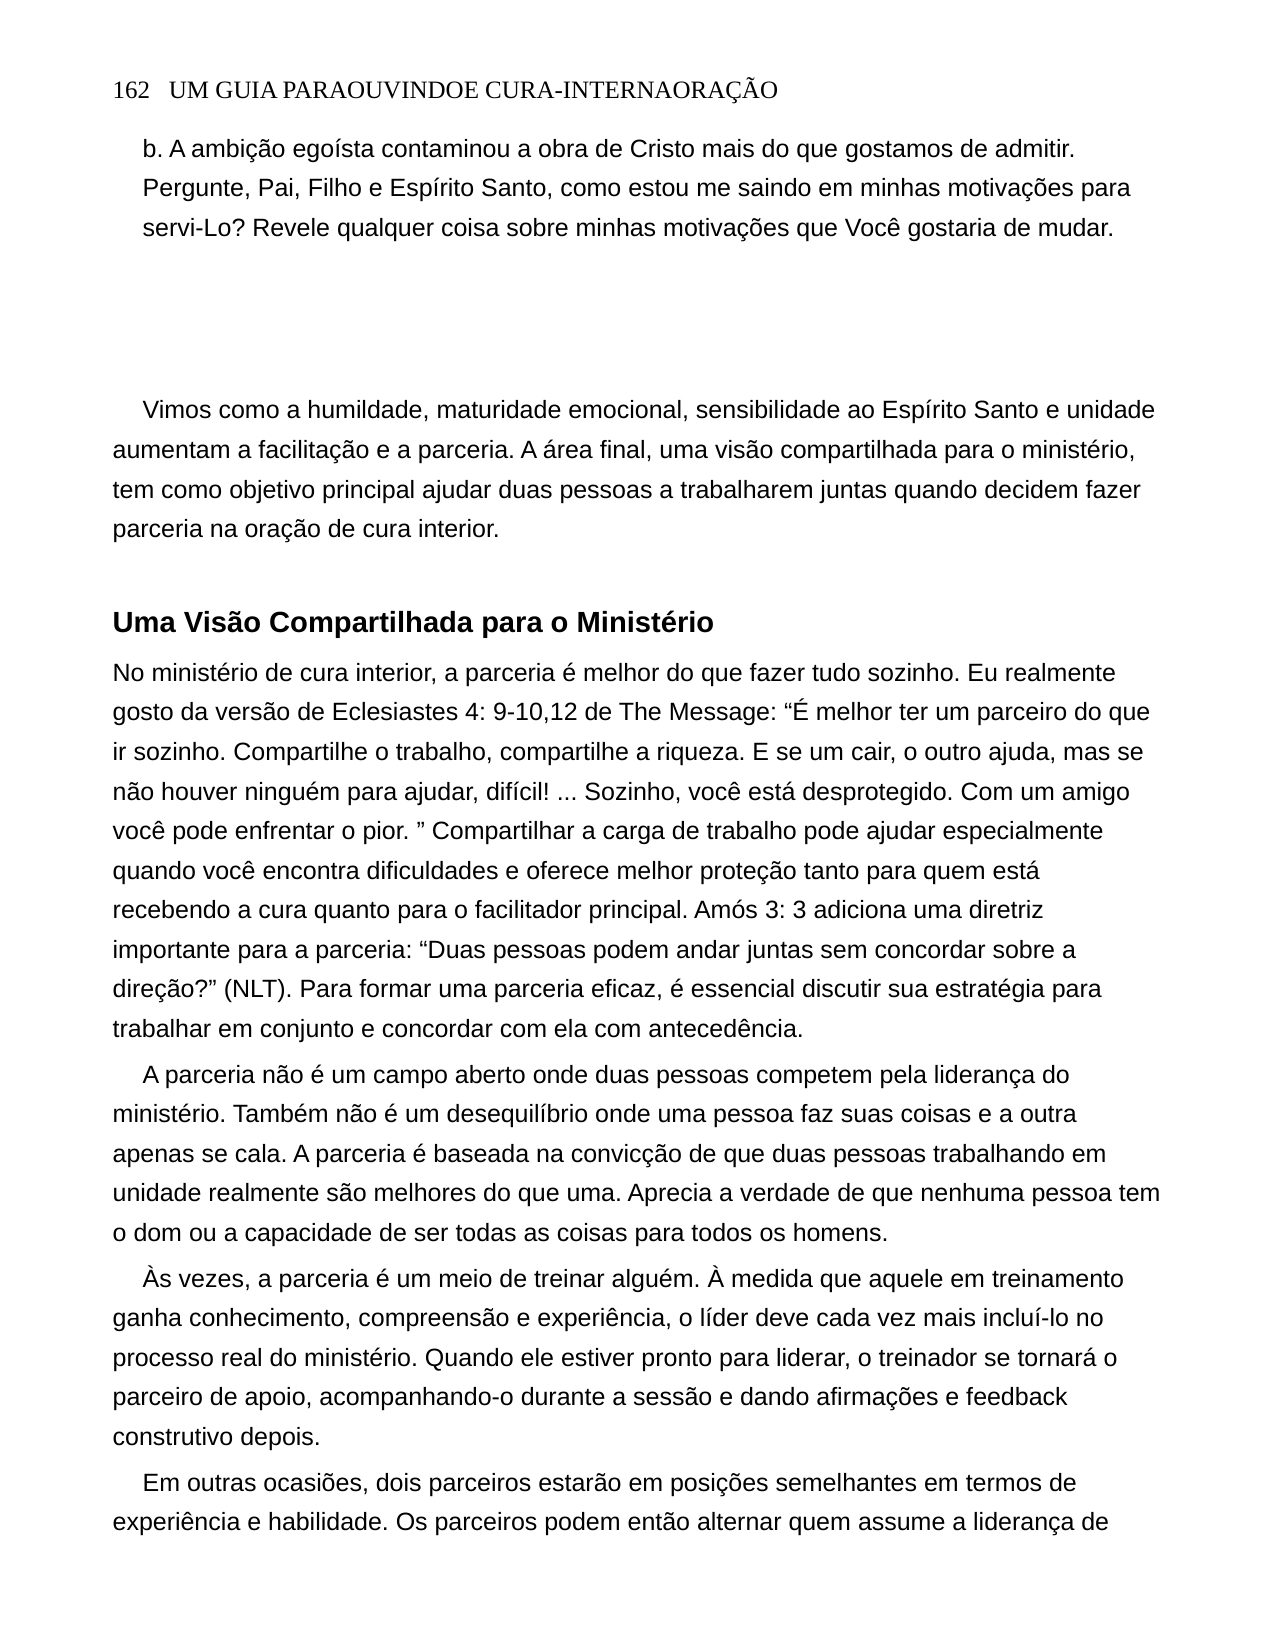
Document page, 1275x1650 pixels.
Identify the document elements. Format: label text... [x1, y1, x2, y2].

text Uma Visão Compartilhada para o Ministério [112, 605, 1162, 639]
text Às vezes, a parceria é um meio de treinar alguém. À medida que aquele em treinamento ganha conhecimento, compreensão e experiência, o líder deve cada vez mais incluí-lo no processo real do ministério. Quando ele estiver pronto para liderar, o treinador se tornará o parceiro de apoio, acompanhando-o durante a sessão e dando afirmações e feedback construtivo depois. [112, 1263, 1162, 1451]
text No ministério de cura interior, a parceria é melhor do que fazer tudo sozinho. Eu realmente gosto da versão de Eclesiastes 4: 9-10,12 de The Message: “É melhor ter um parceiro do que ir sozinho. Compartilhe o trabalho, compartilhe a riqueza. E se um cair, o outro ajuda, mas se não houver ninguém para ajudar, difícil! ... Sozinho, você está desprotegido. Com um amigo você pode enfrentar o pior. ” Compartilhar a carga de trabalho pode ajudar especialmente quando você encontra dificuldades e oferece melhor proteção tanto para quem está recebendo a cura quanto para o facilitador principal. Amós 3: 3 adiciona uma diretriz importante para a parceria: “Duas pessoas podem andar juntas sem concordar sobre a direção?” (NLT). Para formar uma parceria eficaz, é essencial discutir sua estratégia para trabalhar em conjunto e concordar com ela com antecedência. [112, 658, 1162, 1043]
text Em outras ocasiões, dois parceiros estarão em posições semelhantes em termos de experiência e habilidade. Os parceiros podem então alternar quem assume a liderança de [112, 1467, 1162, 1536]
text Vimos como a humildade, maturidade emocional, sensibilidade ao Espírito Santo e unidade aumentam a facilitação e a parceria. A área final, uma visão compartilhada para o ministério, tem como objetivo principal ajudar duas pessoas a trabalharem juntas quando decidem fazer parceria na oração de cura interior. [112, 395, 1162, 543]
text A parceria não é um campo aberto onde duas pessoas competem pela liderança do ministério. Também não é um desequilíbrio onde uma pessoa faz suas coisas e a outra apenas se cala. A parceria é baseada na convicção de que duas pessoas trabalhando em unidade realmente são melhores do que uma. Aprecia a verdade de que nenhuma pessoa tem o dom ou a capacidade de ser todas as coisas para todos os homens. [112, 1059, 1162, 1247]
text b. A ambição egoísta contaminou a obra de Cristo mais do que gostamos de admitir. Pergunte, Pai, Filho e Espírito Santo, como estou me saindo em minhas motivações para servi-Lo? Revele qualquer coisa sobre minhas motivações que Você gostaria de mudar. [142, 134, 1162, 242]
